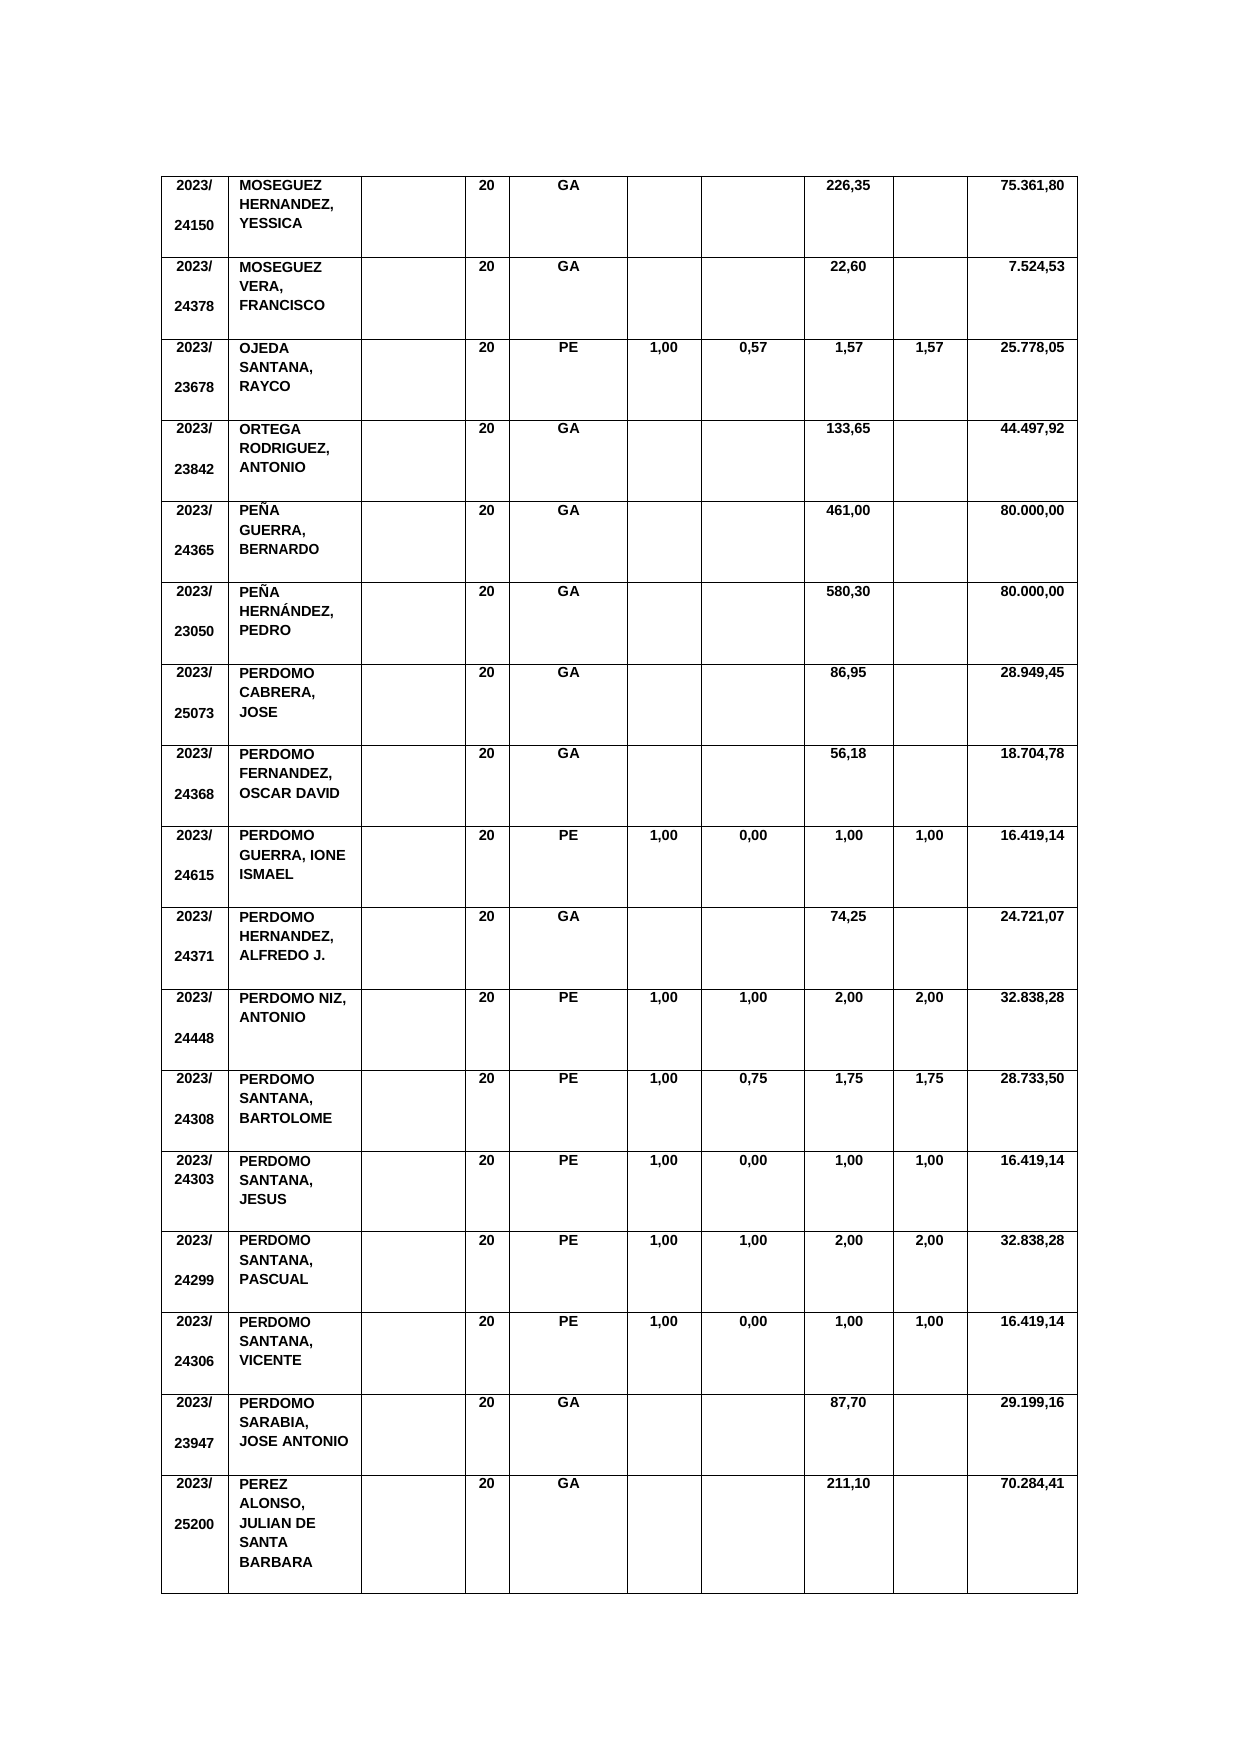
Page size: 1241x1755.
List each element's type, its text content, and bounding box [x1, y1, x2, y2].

table_cell [362, 1476, 465, 1593]
table_cell [894, 421, 967, 501]
table_cell [362, 1395, 465, 1475]
table_cell PERDOMO GUERRA, IONE ISMAEL [229, 827, 361, 907]
table_cell PERDOMO CABRERA, JOSE [229, 665, 361, 745]
table_cell 16.419,14 [968, 827, 1077, 907]
table_cell 1,00 [628, 990, 701, 1070]
table_cell 1,75 [805, 1071, 893, 1151]
table_cell 44.497,92 [968, 421, 1077, 501]
table_cell GA [510, 258, 627, 338]
table_cell 1,00 [894, 827, 967, 907]
table_cell [362, 1232, 465, 1312]
table_cell 2023/ 24365 [162, 502, 228, 582]
table_header [628, 177, 701, 257]
table_cell 1,00 [805, 1152, 893, 1231]
table_cell 1,00 [628, 1232, 701, 1312]
table_header MOSEGUEZ HERNANDEZ, YESSICA [229, 177, 361, 257]
table_cell GA [510, 1476, 627, 1593]
table_cell 580,30 [805, 583, 893, 663]
table_cell 24.721,07 [968, 908, 1077, 989]
table_cell 20 [466, 665, 509, 745]
table_cell 80.000,00 [968, 583, 1077, 663]
table_cell [628, 258, 701, 338]
table_cell 1,00 [628, 1313, 701, 1393]
table_cell PERDOMO FERNANDEZ, OSCAR DAVID [229, 746, 361, 826]
table_header 226,35 [805, 177, 893, 257]
table_cell [894, 908, 967, 989]
table_cell PERDOMO SANTANA, PASCUAL [229, 1232, 361, 1312]
table_cell [628, 665, 701, 745]
table_cell GA [510, 502, 627, 582]
table_cell [628, 746, 701, 826]
table_cell 20 [466, 258, 509, 338]
table_cell 1,00 [894, 1152, 967, 1231]
table_header GA [510, 177, 627, 257]
table_cell 20 [466, 1395, 509, 1475]
table_cell 32.838,28 [968, 990, 1077, 1070]
table_cell 32.838,28 [968, 1232, 1077, 1312]
table_cell 1,00 [628, 1152, 701, 1231]
table_cell 0,57 [702, 340, 804, 420]
table_cell 2,00 [894, 990, 967, 1070]
table_cell PEÑA GUERRA, BERNARDO [229, 502, 361, 582]
table_cell 28.949,45 [968, 665, 1077, 745]
table_cell 74,25 [805, 908, 893, 989]
table_cell PEREZ ALONSO, JULIAN DE SANTA BARBARA [229, 1476, 361, 1593]
table_cell 70.284,41 [968, 1476, 1077, 1593]
table_cell 20 [466, 583, 509, 663]
table_cell [702, 1395, 804, 1475]
table_cell [362, 258, 465, 338]
table_cell 2,00 [894, 1232, 967, 1312]
table_cell 20 [466, 908, 509, 989]
table_cell [362, 827, 465, 907]
table_cell PERDOMO SANTANA, JESUS [229, 1152, 361, 1231]
table_cell 20 [466, 340, 509, 420]
table_cell PEÑA HERNÁNDEZ, PEDRO [229, 583, 361, 663]
table_cell 2023/ 24448 [162, 990, 228, 1070]
table_cell 2023/ 24371 [162, 908, 228, 989]
table_cell 133,65 [805, 421, 893, 501]
table_cell [702, 1476, 804, 1593]
table_cell [628, 421, 701, 501]
table_cell 0,00 [702, 827, 804, 907]
table_cell 2023/ 23842 [162, 421, 228, 501]
table_cell [702, 258, 804, 338]
table_cell 2023/ 24368 [162, 746, 228, 826]
table_cell 1,00 [702, 990, 804, 1070]
table_cell 25.778,05 [968, 340, 1077, 420]
table_cell PERDOMO SANTANA, VICENTE [229, 1313, 361, 1393]
table_cell [894, 1476, 967, 1593]
table_cell [628, 1395, 701, 1475]
table_cell 1,75 [894, 1071, 967, 1151]
table_cell [894, 258, 967, 338]
table_cell 2,00 [805, 990, 893, 1070]
table_cell [362, 665, 465, 745]
table_cell 211,10 [805, 1476, 893, 1593]
table_cell 461,00 [805, 502, 893, 582]
table_cell 1,00 [702, 1232, 804, 1312]
table_cell [702, 502, 804, 582]
table_cell 16.419,14 [968, 1313, 1077, 1393]
table_cell 1,57 [894, 340, 967, 420]
table_cell 1,00 [805, 1313, 893, 1393]
table_cell 22,60 [805, 258, 893, 338]
table_cell [628, 908, 701, 989]
table_cell MOSEGUEZ VERA, FRANCISCO [229, 258, 361, 338]
table_cell 20 [466, 1232, 509, 1312]
table_cell 1,00 [628, 340, 701, 420]
table_cell 16.419,14 [968, 1152, 1077, 1231]
table_cell PERDOMO SANTANA, BARTOLOME [229, 1071, 361, 1151]
table_header 75.361,80 [968, 177, 1077, 257]
table_cell 56,18 [805, 746, 893, 826]
table_cell 2023/ 24615 [162, 827, 228, 907]
table_cell [702, 908, 804, 989]
table_cell PE [510, 1152, 627, 1231]
table_cell GA [510, 746, 627, 826]
table_cell PERDOMO HERNANDEZ, ALFREDO J. [229, 908, 361, 989]
table_cell PE [510, 990, 627, 1070]
table_cell 0,00 [702, 1152, 804, 1231]
table_cell 1,00 [805, 827, 893, 907]
table_cell PE [510, 340, 627, 420]
table_cell [894, 583, 967, 663]
table_cell 2023/ 24378 [162, 258, 228, 338]
table_cell 2023/ 25200 [162, 1476, 228, 1593]
table_cell 29.199,16 [968, 1395, 1077, 1475]
table_cell GA [510, 1395, 627, 1475]
table_cell 7.524,53 [968, 258, 1077, 338]
table_cell [362, 583, 465, 663]
table_cell [894, 502, 967, 582]
table_cell 2023/ 25073 [162, 665, 228, 745]
table_cell 20 [466, 1071, 509, 1151]
table_cell [362, 1071, 465, 1151]
table_cell [894, 1395, 967, 1475]
table_cell [702, 746, 804, 826]
table_cell 87,70 [805, 1395, 893, 1475]
table_header [362, 177, 465, 257]
table_cell PE [510, 1232, 627, 1312]
table_cell PERDOMO SARABIA, JOSE ANTONIO [229, 1395, 361, 1475]
table_cell GA [510, 908, 627, 989]
table_cell 86,95 [805, 665, 893, 745]
table_cell 1,00 [628, 827, 701, 907]
table_cell 18.704,78 [968, 746, 1077, 826]
table_cell [362, 908, 465, 989]
table_cell [702, 583, 804, 663]
table_cell 2023/ 23678 [162, 340, 228, 420]
table_cell 20 [466, 1152, 509, 1231]
table_cell 28.733,50 [968, 1071, 1077, 1151]
table_cell [628, 1476, 701, 1593]
table_cell [628, 502, 701, 582]
table_cell [362, 502, 465, 582]
table_cell GA [510, 421, 627, 501]
table_cell 20 [466, 827, 509, 907]
table_cell 20 [466, 990, 509, 1070]
table_cell 20 [466, 502, 509, 582]
table_cell [362, 1152, 465, 1231]
table_cell 2023/ 23050 [162, 583, 228, 663]
table_header 20 [466, 177, 509, 257]
table_cell [362, 990, 465, 1070]
table_cell 1,00 [628, 1071, 701, 1151]
table_cell OJEDA SANTANA, RAYCO [229, 340, 361, 420]
table_cell [702, 421, 804, 501]
table_cell [702, 665, 804, 745]
table_cell 20 [466, 421, 509, 501]
table_cell PE [510, 827, 627, 907]
table_cell [628, 583, 701, 663]
table_cell 20 [466, 746, 509, 826]
table_cell GA [510, 665, 627, 745]
table_cell 1,00 [894, 1313, 967, 1393]
table_cell 20 [466, 1476, 509, 1593]
table_cell 2023/ 24306 [162, 1313, 228, 1393]
table_cell 2023/ 24308 [162, 1071, 228, 1151]
table_cell [894, 746, 967, 826]
table_cell [362, 1313, 465, 1393]
table_cell 2023/ 24303 [162, 1152, 228, 1231]
table_header [894, 177, 967, 257]
table_header [702, 177, 804, 257]
table_cell PE [510, 1313, 627, 1393]
table_cell 80.000,00 [968, 502, 1077, 582]
table_cell ORTEGA RODRIGUEZ, ANTONIO [229, 421, 361, 501]
table_cell PERDOMO NIZ, ANTONIO [229, 990, 361, 1070]
table_cell 0,00 [702, 1313, 804, 1393]
table_cell PE [510, 1071, 627, 1151]
table_cell GA [510, 583, 627, 663]
table_cell 1,57 [805, 340, 893, 420]
table_cell 2,00 [805, 1232, 893, 1312]
table_cell 2023/ 24299 [162, 1232, 228, 1312]
table_header 2023/ 24150 [162, 177, 228, 257]
table_cell [362, 421, 465, 501]
table_cell 0,75 [702, 1071, 804, 1151]
table_cell 2023/ 23947 [162, 1395, 228, 1475]
table_cell 20 [466, 1313, 509, 1393]
table_cell [362, 340, 465, 420]
table_cell [362, 746, 465, 826]
table_cell [894, 665, 967, 745]
